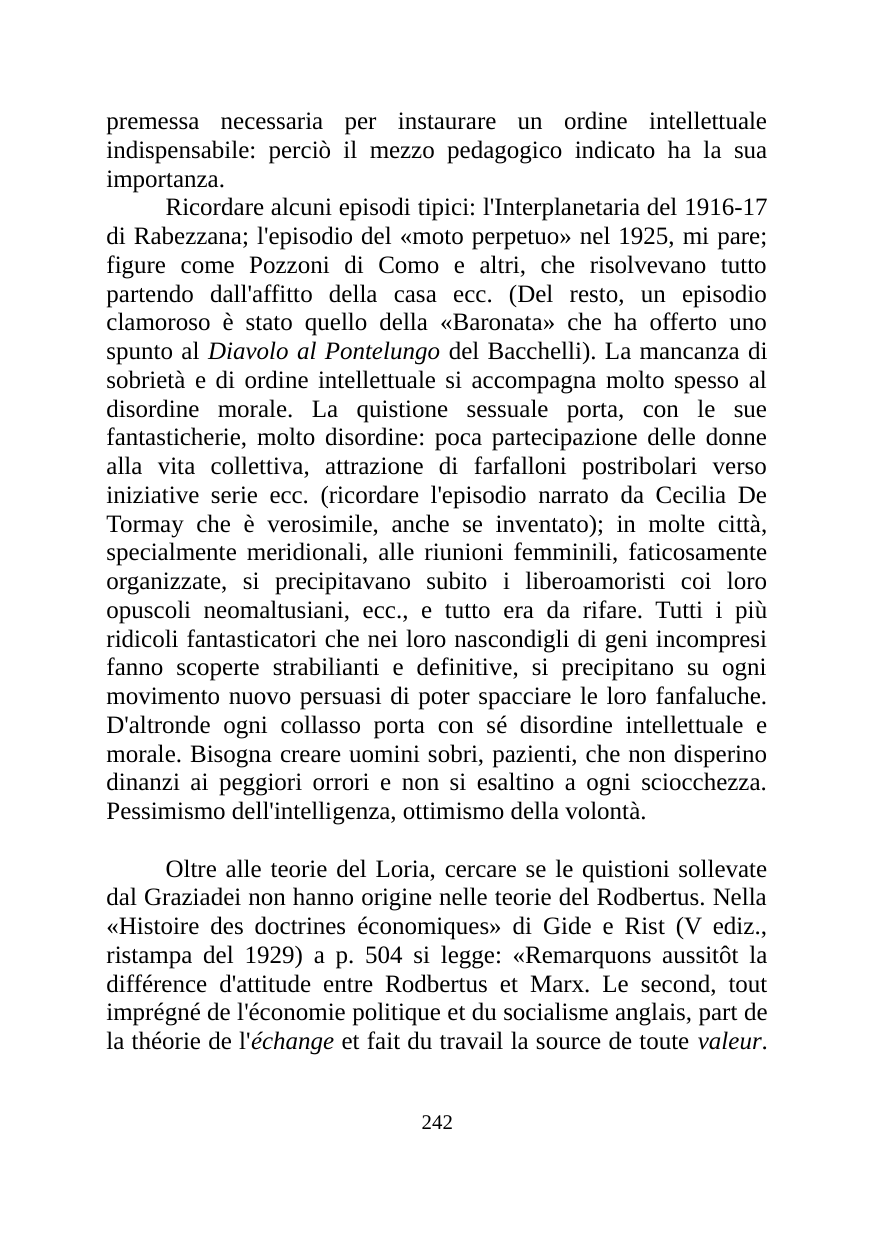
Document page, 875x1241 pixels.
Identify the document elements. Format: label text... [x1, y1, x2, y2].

text Ricordare alcuni episodi tipici: l'Interplanetaria del 1916-17 di Rabezzana; l'episodio del «moto perpetuo» nel 1925, mi pare; figure come Pozzoni di Como e altri, che risolvevano tutto partendo dall'affitto della casa ecc. (Del resto, un episodio clamoroso è stato quello della «Baronata» che ha offerto uno spunto al Diavolo al Pontelungo del Bacchelli). La mancanza di sobrietà e di ordine intellettuale si accompagna molto spesso al disordine morale. La quistione sessuale porta, con le sue fantasticherie, molto disordine: poca partecipazione delle donne alla vita collettiva, attrazione di farfalloni postribolari verso iniziative serie ecc. (ricordare l'episodio narrato da Cecilia De Tormay che è verosimile, anche se inventato); in molte città, specialmente meridionali, alle riunioni femminili, faticosamente organizzate, si precipitavano subito i liberoamoristi coi loro opuscoli neomaltusiani, ecc., e tutto era da rifare. Tutti i più ridicoli fantasticatori che nei loro nascondigli di geni incompresi fanno scoperte strabilianti e definitive, si precipitano su ogni movimento nuovo persuasi di poter spacciare le loro fanfaluche. D'altronde ogni collasso porta con sé disordine intellettuale e morale. Bisogna creare uomini sobri, pazienti, che non disperino dinanzi ai peggiori orrori e non si esaltino a ogni sciocchezza. Pessimismo dell'intelligenza, ottimismo della volontà. [106, 192, 768, 825]
text premessa necessaria per instaurare un ordine intellettuale indispensabile: perciò il mezzo pedagogico indicato ha la sua importanza. [106, 106, 768, 192]
text Oltre alle teorie del Loria, cercare se le quistioni sollevate dal Graziadei non hanno origine nelle teorie del Rodbertus. Nella «Histoire des doctrines économiques» di Gide e Rist (V ediz., ristampa del 1929) a p. 504 si legge: «Remarquons aussitôt la différence d'attitude entre Rodbertus et Marx. Le second, tout imprégné de l'économie politique et du socialisme anglais, part de la théorie de l'échange et fait du travail la source de toute valeur. [106, 854, 768, 1055]
